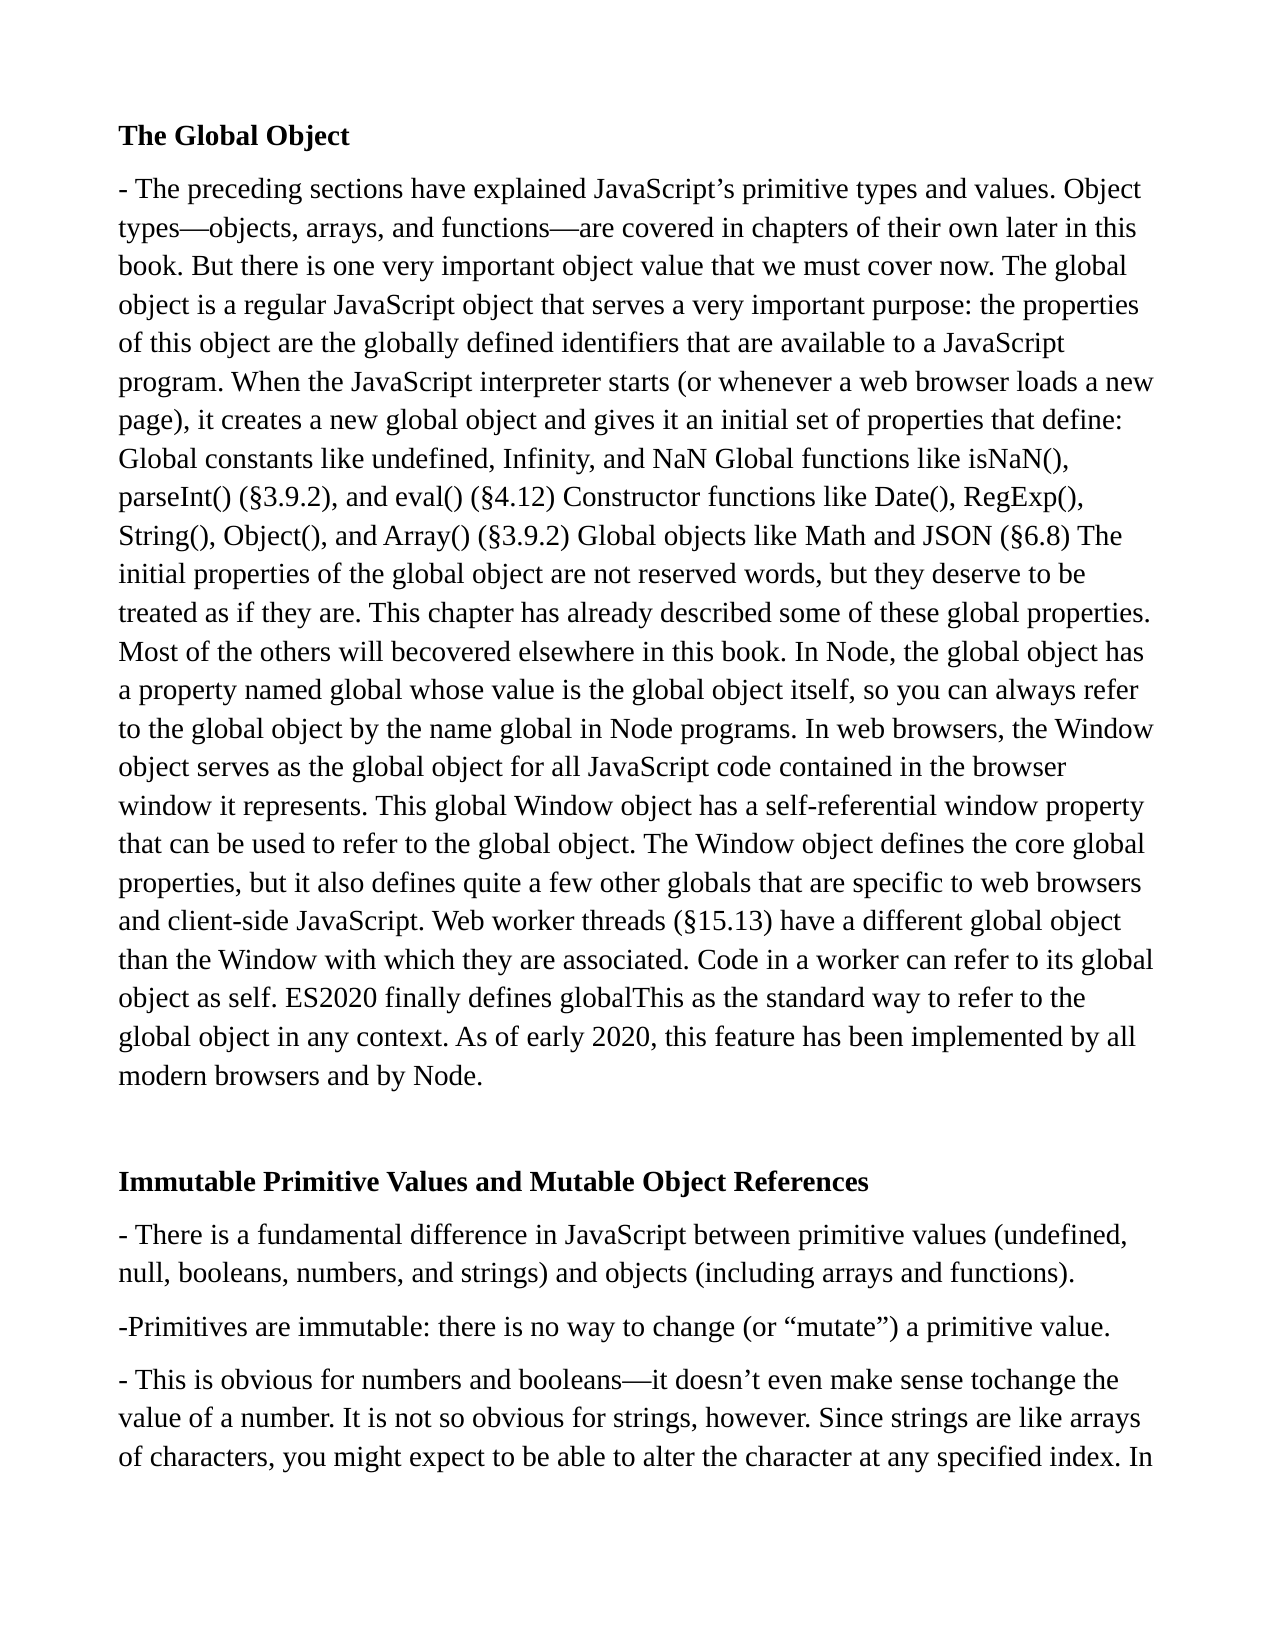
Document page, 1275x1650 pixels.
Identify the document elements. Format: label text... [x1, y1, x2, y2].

text -Primitives are immutable: there is no way to change (or “mutate”) a primitive value. [118, 1309, 1157, 1342]
text - This is obvious for numbers and booleans—it doesn’t even make sense tochange the value of a number. It is not so obvious for strings, however. Since strings are like arrays of characters, you might expect to be able to alter the character at any specified index. In [118, 1362, 1157, 1472]
text Immutable Primitive Values and Mutable Object References [118, 1164, 1157, 1197]
text - There is a fundamental difference in JavaScript between primitive values (undefined, null, booleans, numbers, and strings) and objects (including arrays and functions). [118, 1217, 1157, 1289]
text - The preceding sections have explained JavaScript’s primitive types and values. Object types—objects, arrays, and functions—are covered in chapters of their own later in this book. But there is one very important object value that we must cover now. The global object is a regular JavaScript object that serves a very important purpose: the properties of this object are the globally defined identifiers that are available to a JavaScript program. When the JavaScript interpreter starts (or whenever a web browser loads a new page), it creates a new global object and gives it an initial set of properties that define: Global constants like undefined, Infinity, and NaN Global functions like isNaN(), parseInt() (§3.9.2), and eval() (§4.12) Constructor functions like Date(), RegExp(), String(), Object(), and Array() (§3.9.2) Global objects like Math and JSON (§6.8) The initial properties of the global object are not reserved words, but they deserve to be treated as if they are. This chapter has already described some of these global properties. Most of the others will becovered elsewhere in this book. In Node, the global object has a property named global whose value is the global object itself, so you can always refer to the global object by the name global in Node programs. In web browsers, the Window object serves as the global object for all JavaScript code contained in the browser window it represents. This global Window object has a self-referential window property that can be used to refer to the global object. The Window object defines the core global properties, but it also defines quite a few other globals that are specific to web browsers and client-side JavaScript. Web worker threads (§15.13) have a different global object than the Window with which they are associated. Code in a worker can refer to its global object as self. ES2020 finally defines globalThis as the standard way to refer to the global object in any context. As of early 2020, this feature has been implemented by all modern browsers and by Node. [118, 171, 1157, 1091]
text The Global Object [118, 118, 1157, 152]
